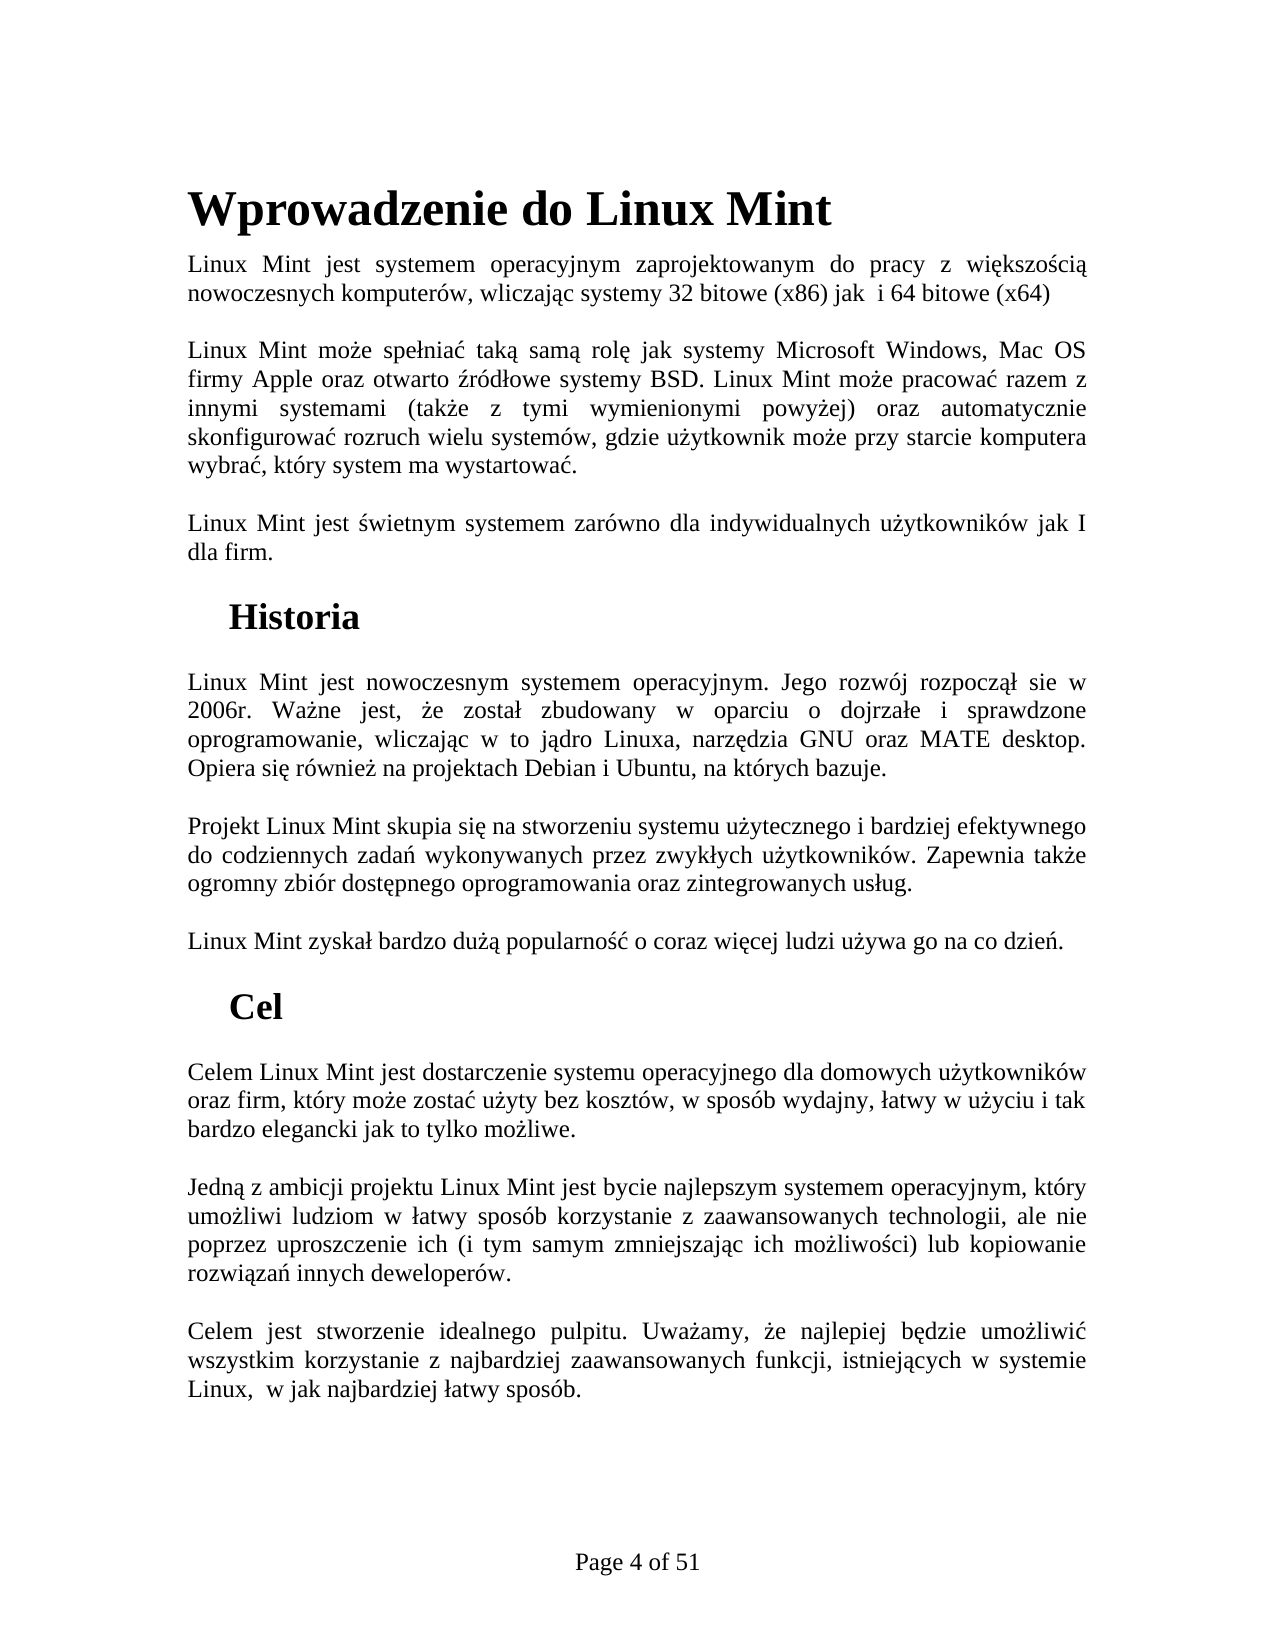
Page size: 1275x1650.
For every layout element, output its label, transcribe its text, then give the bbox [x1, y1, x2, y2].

subtitle Cel [187, 984, 1087, 1027]
text Celem jest stworzenie idealnego pulpitu. Uważamy, że najlepiej będzie umożliwić wszystkim korzystanie z najbardziej zaawansowanych funkcji, istniejących w systemie Linux, w jak najbardziej łatwy sposób. [187, 1316, 1087, 1402]
text Jedną z ambicji projektu Linux Mint jest bycie najlepszym systemem operacyjnym, który umożliwi ludziom w łatwy sposób korzystanie z zaawansowanych technologii, ale nie poprzez uproszczenie ich (i tym samym zmniejszając ich możliwości) lub kopiowanie rozwiązań innych deweloperów. [187, 1172, 1087, 1287]
text Linux Mint zyskał bardzo dużą popularność o coraz więcej ludzi używa go na co dzień. [187, 926, 1087, 955]
text Linux Mint jest systemem operacyjnym zaprojektowanym do pracy z większością nowoczesnych komputerów, wliczając systemy 32 bitowe (x86) jak i 64 bitowe (x64) [187, 249, 1087, 307]
text Linux Mint może spełniać taką samą rolę jak systemy Microsoft Windows, Mac OS firmy Apple oraz otwarto źródłowe systemy BSD. Linux Mint może pracować razem z innymi systemami (także z tymi wymienionymi powyżej) oraz automatycznie skonfigurować rozruch wielu systemów, gdzie użytkownik może przy starcie komputera wybrać, który system ma wystartować. [187, 335, 1087, 479]
text Projekt Linux Mint skupia się na stworzeniu systemu użytecznego i bardziej efektywnego do codziennych zadań wykonywanych przez zwykłych użytkowników. Zapewnia także ogromny zbiór dostępnego oprogramowania oraz zintegrowanych usług. [187, 811, 1087, 897]
text Linux Mint jest świetnym systemem zarówno dla indywidualnych użytkowników jak I dla firm. [187, 508, 1087, 565]
text Linux Mint jest nowoczesnym systemem operacyjnym. Jego rozwój rozpoczął sie w 2006r. Ważne jest, że został zbudowany w oparciu o dojrzałe i sprawdzone oprogramowanie, wliczając w to jądro Linuxa, narzędzia GNU oraz MATE desktop. Opiera się również na projektach Debian i Ubuntu, na których bazuje. [187, 667, 1087, 782]
subtitle Historia [187, 594, 1087, 638]
subtitle Wprowadzenie do Linux Mint [187, 179, 1087, 237]
text Celem Linux Mint jest dostarczenie systemu operacyjnego dla domowych użytkowników oraz firm, który może zostać użyty bez kosztów, w sposób wydajny, łatwy w użyciu i tak bardzo elegancki jak to tylko możliwe. [187, 1057, 1087, 1143]
